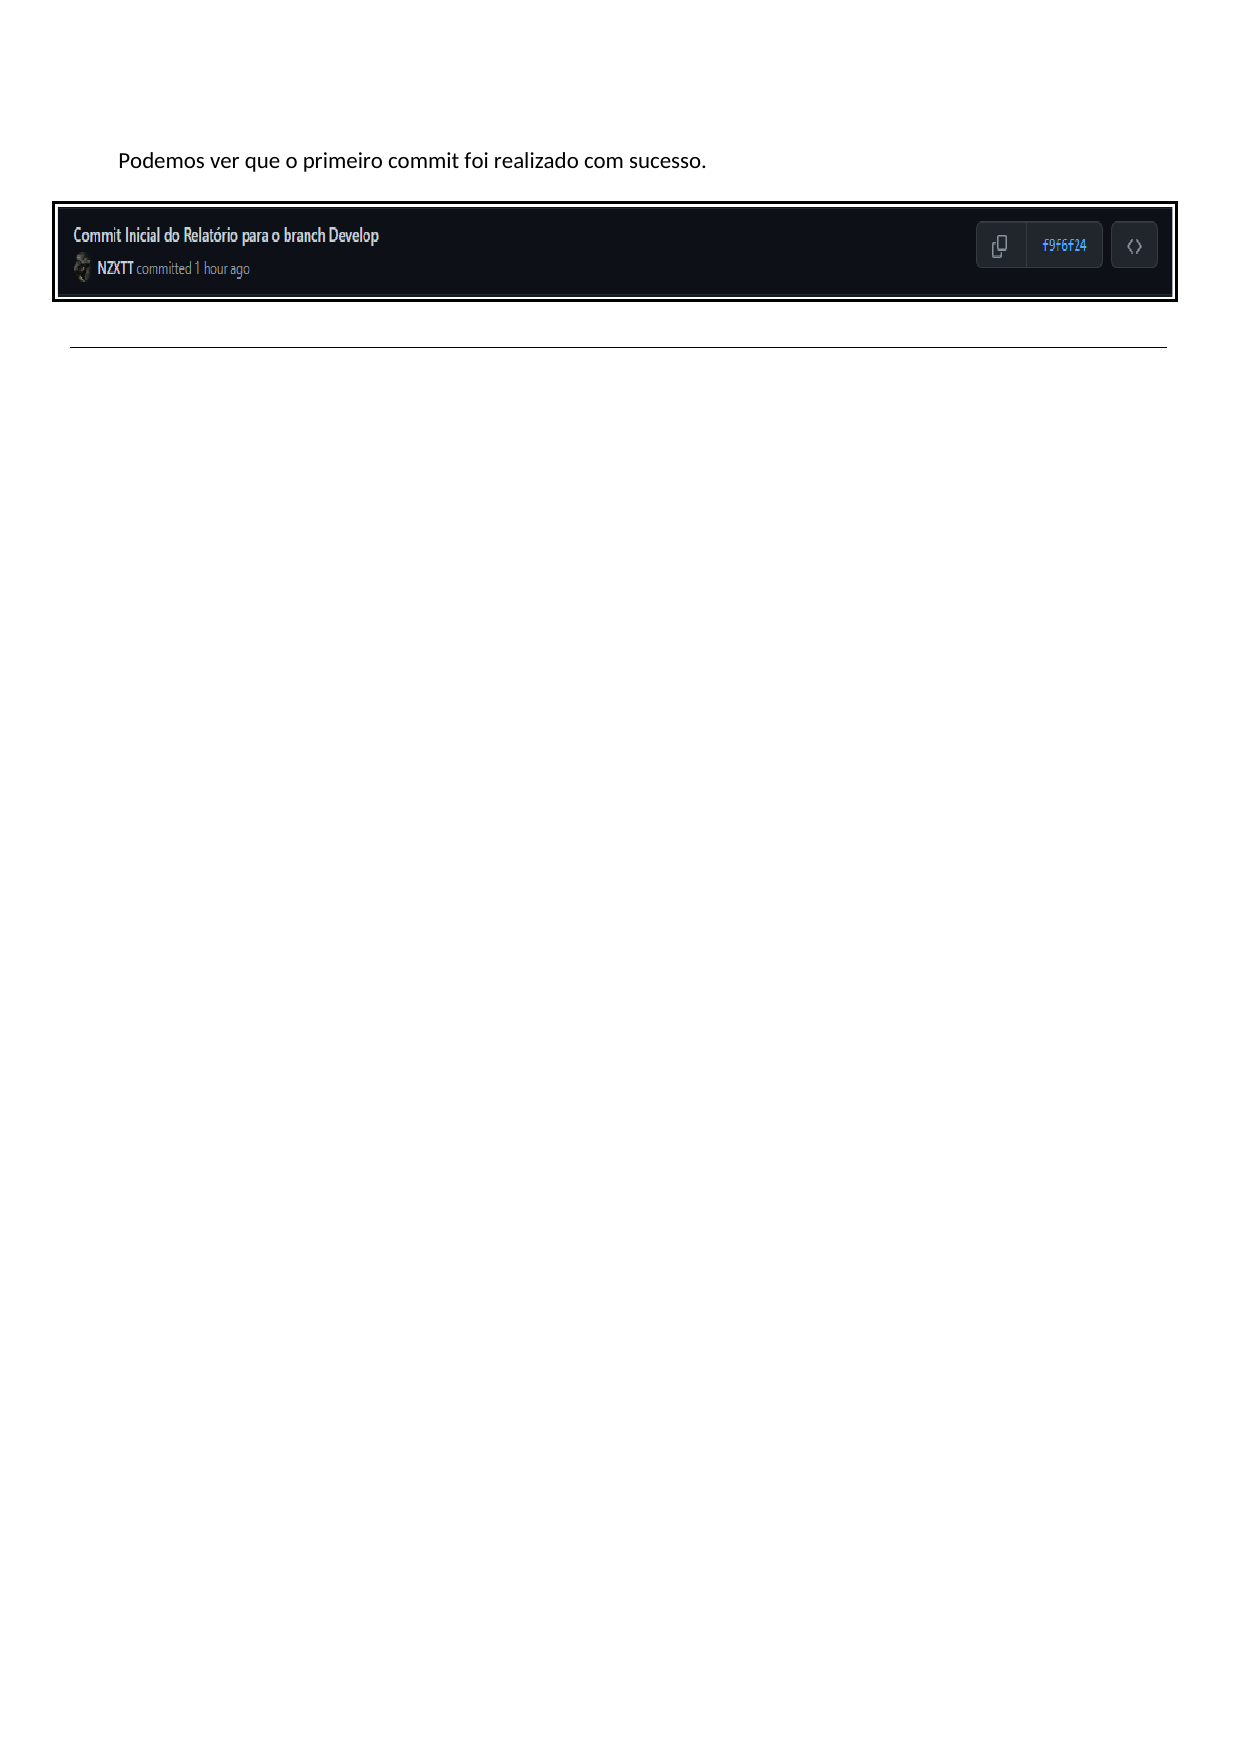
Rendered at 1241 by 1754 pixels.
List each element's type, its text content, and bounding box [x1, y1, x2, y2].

picture [57, 207, 1173, 297]
text Podemos ver que o primeiro commit foi realizado com sucesso. [118, 146, 1122, 174]
